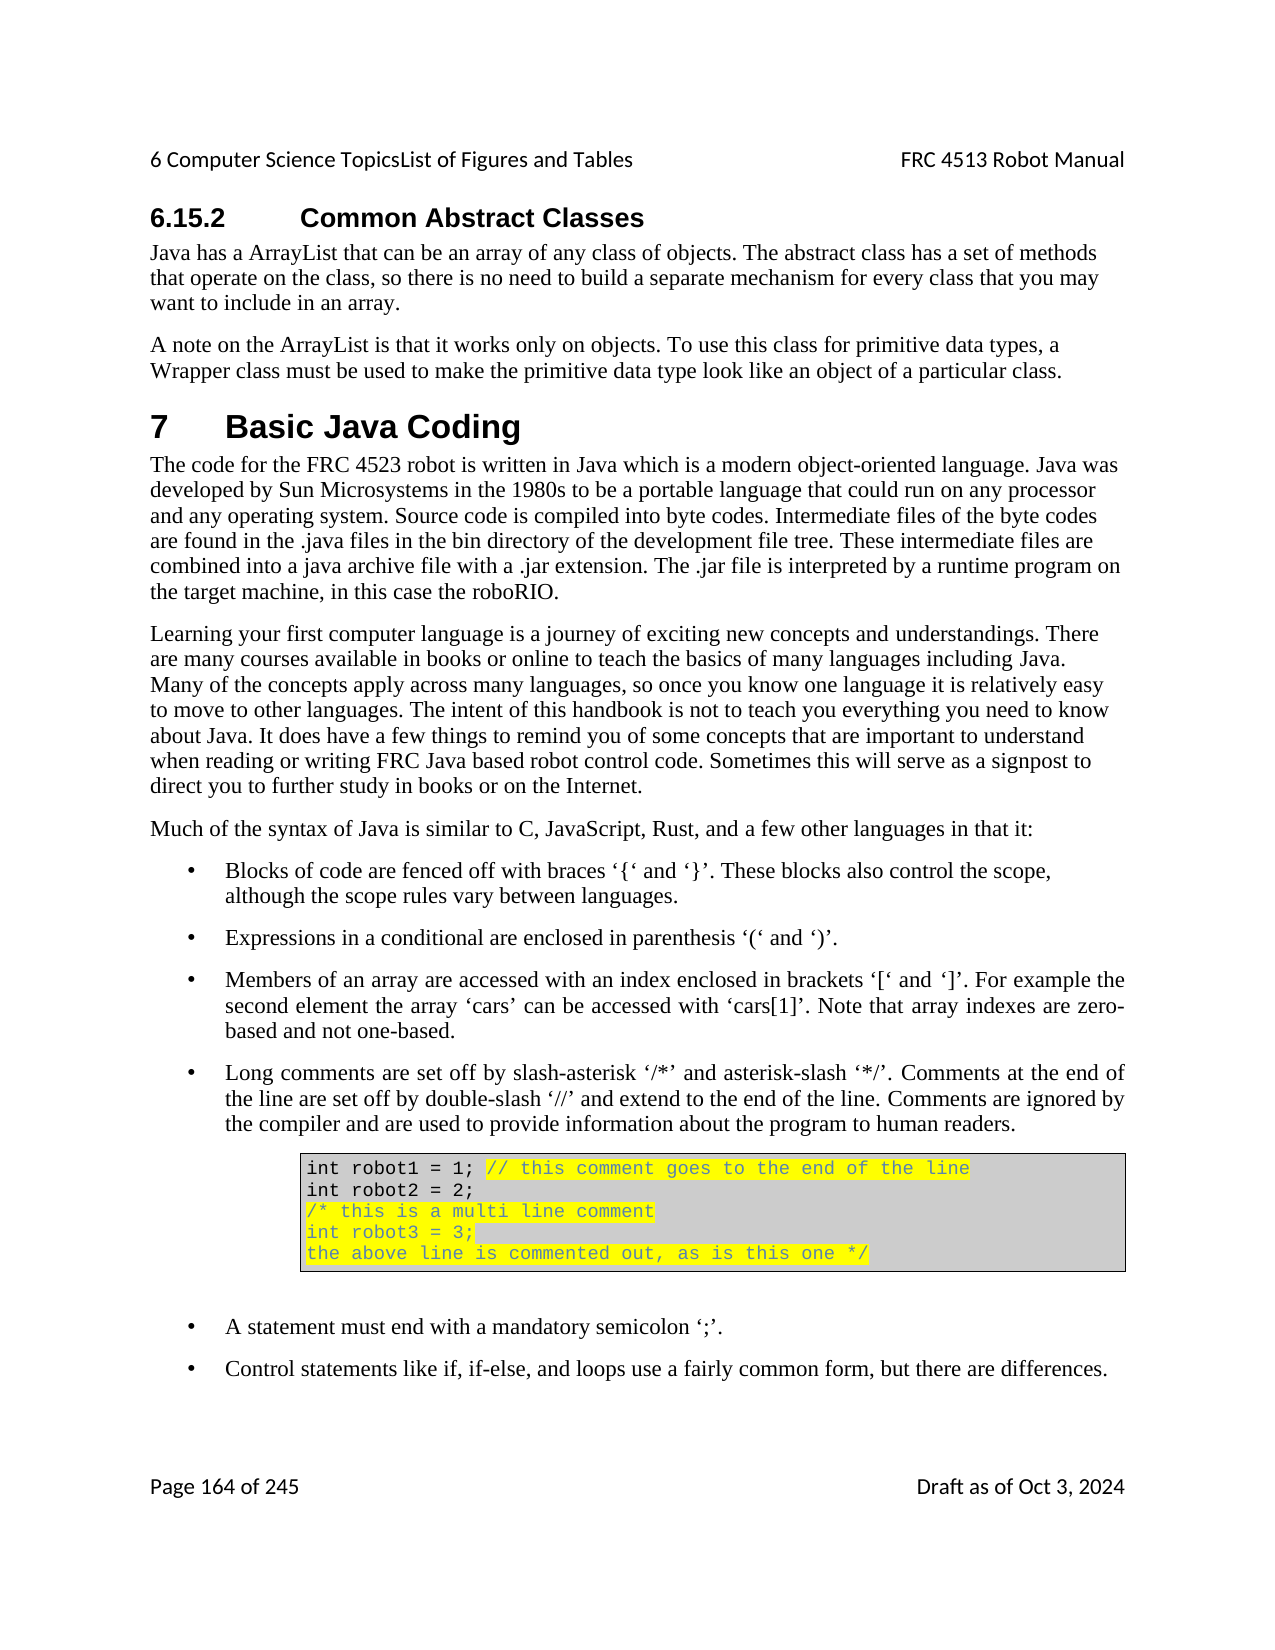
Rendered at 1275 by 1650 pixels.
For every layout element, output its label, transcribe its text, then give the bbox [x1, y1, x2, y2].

list Control statements like if, if-else, and loops use a fairly common form, but there are differences. [187, 1356, 1125, 1381]
subtitle Basic Java Coding [150, 408, 1125, 446]
list Long comments are set off by slash-asterisk ‘/*’ and asterisk-slash ‘*/’. Comments at the end of the line are set off by double-slash ‘//’ and extend to the end of the line. Comments are ignored by the compiler and are used to provide information about the program to human readers. [187, 1060, 1125, 1136]
text Much of the syntax of Java is similar to C, JavaScript, Rust, and a few other languages in that it: [150, 816, 1125, 841]
list int robot1 = 1; // this comment goes to the end of the line [301, 1154, 1125, 1174]
subtitle Common Abstract Classes [150, 203, 1125, 233]
text /* this is a multi line comment [301, 1196, 1125, 1217]
text Learning your first computer language is a journey of exciting new concepts and understandings. There are many courses available in books or online to teach the basics of many languages including Java. Many of the concepts apply across many languages, so once you know one language it is relatively easy to move to other languages. The intent of this handbook is not to teach you everything you need to know about Java. It does have a few things to remind you of some concepts that are important to understand when reading or writing FRC Java based robot control code. Sometimes this will serve as a signpost to direct you to further study in books or on the Internet. [150, 621, 1125, 799]
list A statement must end with a mandatory semicolon ‘;’. [187, 1314, 1125, 1339]
list the above line is commented out, as is this one */ [301, 1238, 1125, 1271]
text int robot3 = 3; [301, 1217, 1125, 1238]
text A note on the ArrayList is that it works only on objects. To use this class for primitive data types, a Wrapper class must be used to make the primitive data type look like an object of a particular class. [150, 332, 1125, 383]
list Expressions in a conditional are enclosed in parenthesis ‘(‘ and ‘)’. [187, 925, 1125, 951]
text Java has a ArrayList that can be an array of any class of objects. The abstract class has a set of methods that operate on the class, so there is no need to build a separate mechanism for every class that you may want to include in an array. [150, 239, 1125, 316]
list Blocks of code are fenced off with braces ‘{‘ and ‘}’. These blocks also control the scope, although the scope rules vary between languages. [187, 858, 1125, 908]
list Members of an array are accessed with an index enclosed in brackets ‘[‘ and ‘]’. For example the second element the array ‘cars’ can be accessed with ‘cars[1]’. Note that array indexes are zero-based and not one-based. [187, 967, 1125, 1043]
text The code for the FRC 4523 robot is written in Java which is a modern object-oriented language. Java was developed by Sun Microsystems in the 1980s to be a portable language that could run on any processor and any operating system. Source code is compiled into byte codes. Intermediate files of the byte codes are found in the .java files in the bin directory of the development file tree. These intermediate files are combined into a java archive file with a .jar extension. The .jar file is interpreted by a runtime program on the target machine, in this case the roboRIO. [150, 452, 1125, 604]
list int robot2 = 2; [301, 1174, 1125, 1196]
